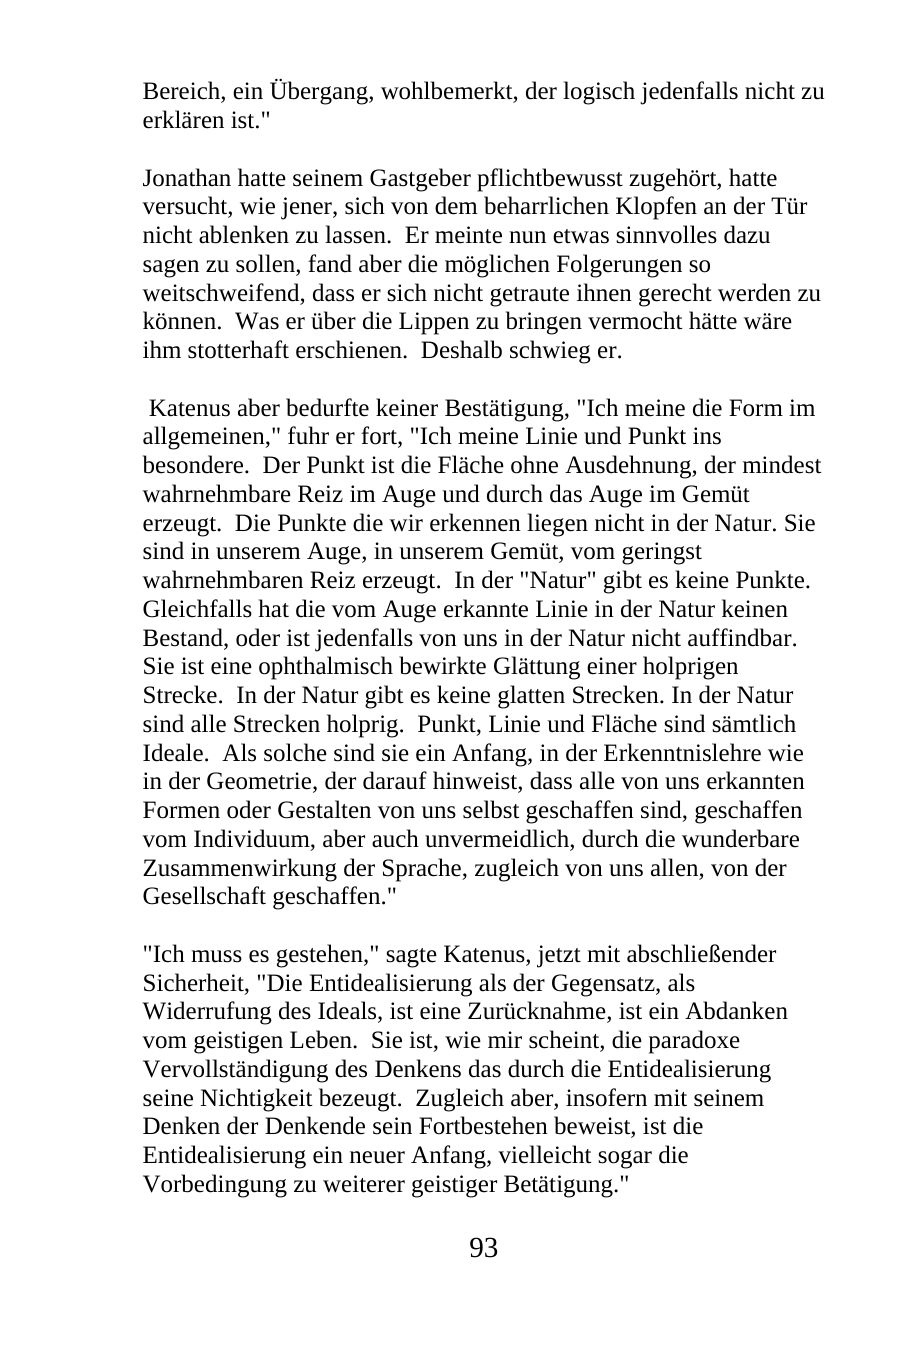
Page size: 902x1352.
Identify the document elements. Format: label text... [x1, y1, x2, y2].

text Bereich, ein Übergang, wohlbemerkt, der logisch jedenfalls nicht zu erklären ist." [142, 76, 825, 134]
text Katenus aber bedurfte keiner Bestätigung, "Ich meine die Form im allgemeinen," fuhr er fort, "Ich meine Linie und Punkt ins besondere. Der Punkt ist die Fläche ohne Ausdehnung, der mindest wahrnehmbare Reiz im Auge und durch das Auge im Gemüt erzeugt. Die Punkte die wir erkennen liegen nicht in der Natur. Sie sind in unserem Auge, in unserem Gemüt, vom geringst wahrnehmbaren Reiz erzeugt. In der "Natur" gibt es keine Punkte. Gleichfalls hat die vom Auge erkannte Linie in der Natur keinen Bestand, oder ist jedenfalls von uns in der Natur nicht auffindbar. Sie ist eine ophthalmisch bewirkte Glättung einer holprigen Strecke. In der Natur gibt es keine glatten Strecken. In der Natur sind alle Strecken holprig. Punkt, Linie und Fläche sind sämtlich Ideale. Als solche sind sie ein Anfang, in der Erkenntnislehre wie in der Geometrie, der darauf hinweist, dass alle von uns erkannten Formen oder Gestalten von uns selbst geschaffen sind, geschaffen vom Individuum, aber auch unvermeidlich, durch die wunderbare Zusammenwirkung der Sprache, zugleich von uns allen, von der Gesellschaft geschaffen." [142, 393, 825, 910]
text "Ich muss es gestehen," sagte Katenus, jetzt mit abschließender Sicherheit, "Die Entidealisierung als der Gegensatz, als Widerrufung des Ideals, ist eine Zurücknahme, ist ein Abdanken vom geistigen Leben. Sie ist, wie mir scheint, die paradoxe Vervollständigung des Denkens das durch die Entidealisierung seine Nichtigkeit bezeugt. Zugleich aber, insofern mit seinem Denken der Denkende sein Fortbestehen beweist, ist die Entidealisierung ein neuer Anfang, vielleicht sogar die Vorbedingung zu weiterer geistiger Betätigung." [142, 939, 825, 1198]
text Jonathan hatte seinem Gastgeber pflichtbewusst zugehört, hatte versucht, wie jener, sich von dem beharrlichen Klopfen an der Tür nicht ablenken zu lassen. Er meinte nun etwas sinnvolles dazu sagen zu sollen, fand aber die möglichen Folgerungen so weitschweifend, dass er sich nicht getraute ihnen gerecht werden zu können. Was er über die Lippen zu bringen vermocht hätte wäre ihm stotterhaft erschienen. Deshalb schwieg er. [142, 163, 825, 364]
